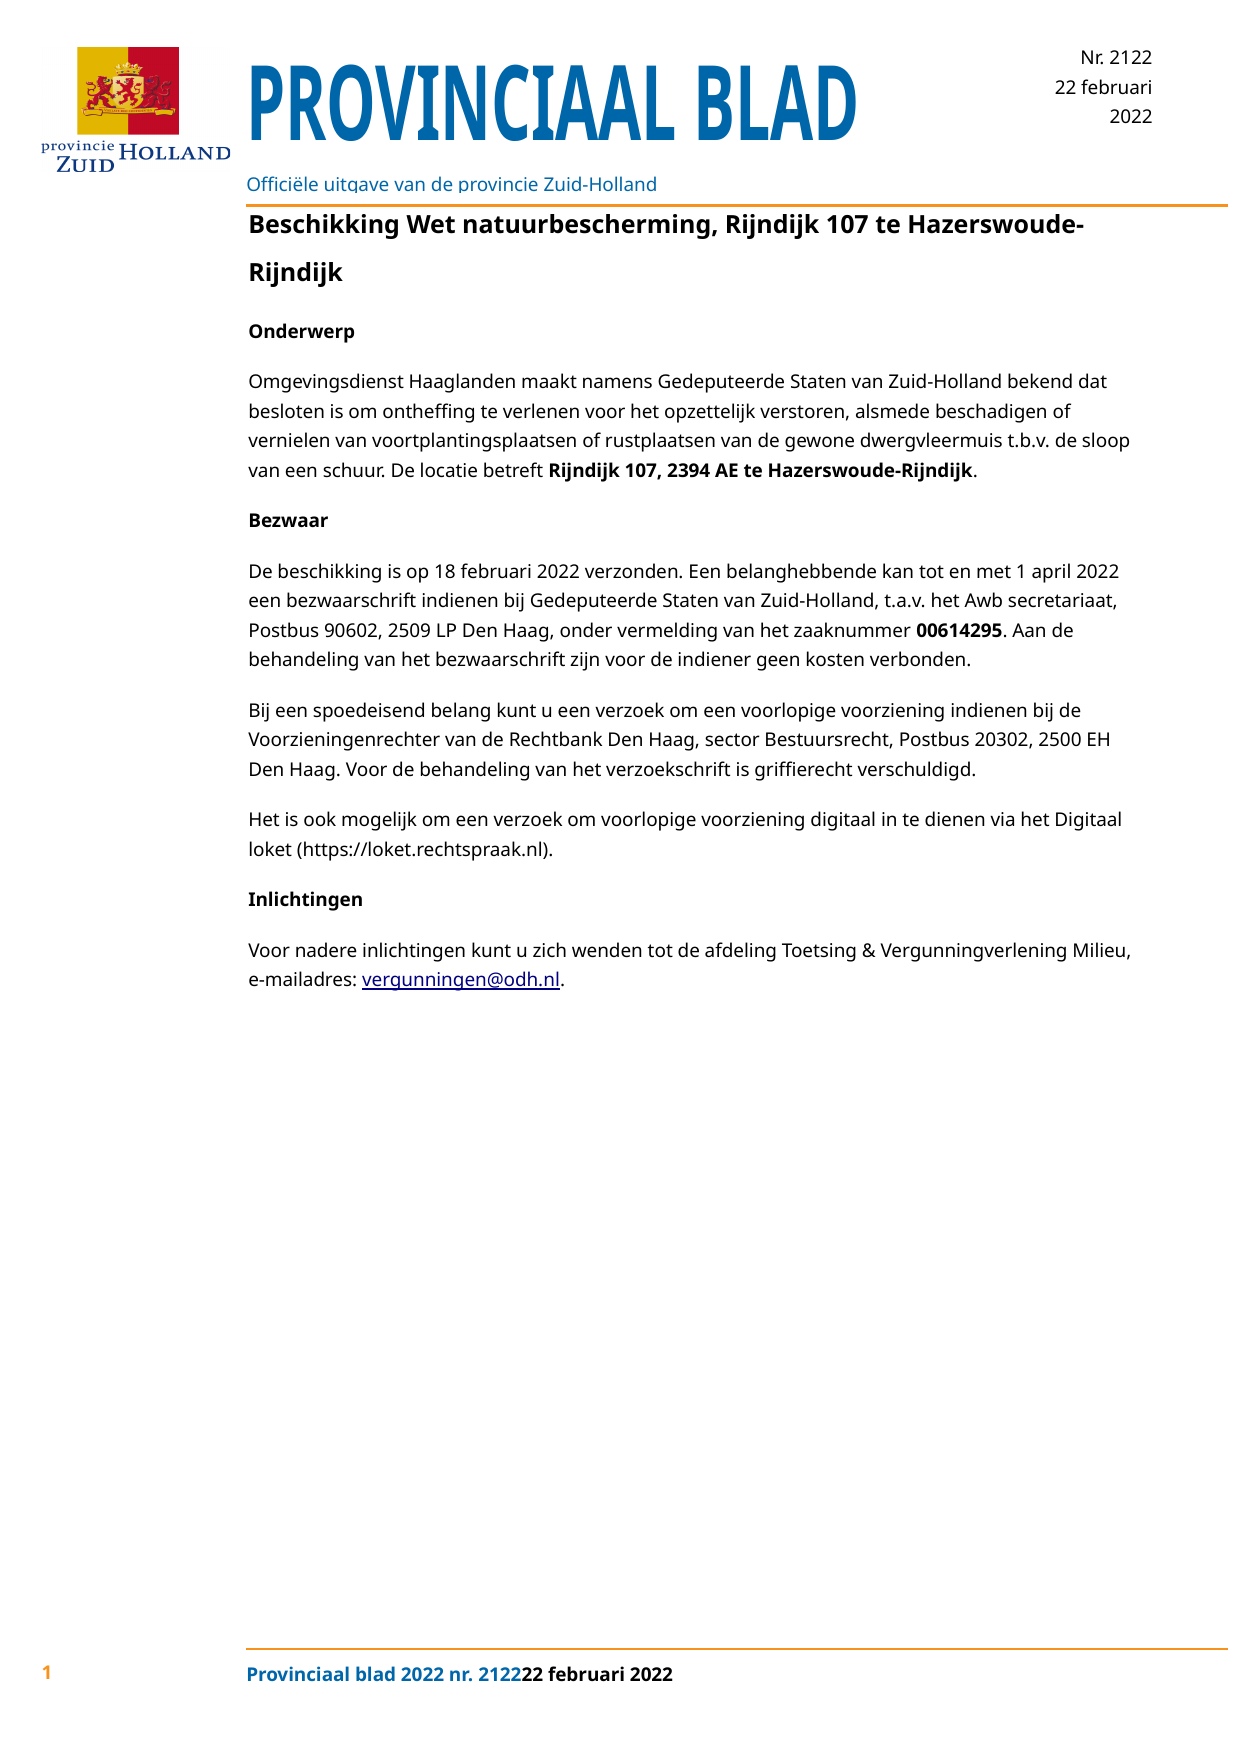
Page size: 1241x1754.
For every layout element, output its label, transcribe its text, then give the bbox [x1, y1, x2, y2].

text Voor nadere inlichtingen kunt u zich wenden tot de afdeling Toetsing & Vergunningverlening Milieu, e-mailadres: vergunningen@odh.nl. [248, 937, 1152, 992]
text Omgevingsdienst Haaglanden maakt namens Gedeputeerde Staten van Zuid-Holland bekend dat besloten is om ontheffing te verlenen voor het opzettelijk verstoren, alsmede beschadigen of vernielen van voortplantingsplaatsen of rustplaatsen van de gewone dwergvleermuis t.b.v. de sloop van een schuur. De locatie betreft Rijndijk 107, 2394 AE te Hazerswoude-Rijndijk. [248, 368, 1152, 483]
text Beschikking Wet natuurbescherming, Rijndijk 107 te Hazerswoude-Rijndijk [248, 207, 1152, 288]
picture [41, 47, 231, 172]
text Inlichtingen [248, 887, 1152, 912]
text Bezwaar [248, 507, 1152, 533]
text De beschikking is op 18 februari 2022 verzonden. Een belanghebbende kan tot en met 1 april 2022 een bezwaarschrift indienen bij Gedeputeerde Staten van Zuid-Holland, t.a.v. het Awb secretariaat, Postbus 90602, 2509 LP Den Haag, onder vermelding van het zaaknummer 00614295. Aan de behandeling van het bezwaarschrift zijn voor de indiener geen kosten verbonden. [248, 558, 1152, 672]
text Onderwerp [248, 318, 1152, 344]
text Het is ook mogelijk om een verzoek om voorlopige voorziening digitaal in te dienen via het Digitaal loket (https://loket.rechtspraak.nl). [248, 807, 1152, 862]
text Bij een spoedeisend belang kunt u een verzoek om een voorlopige voorziening indienen bij de Voorzieningenrechter van de Rechtbank Den Haag, sector Bestuursrecht, Postbus 20302, 2500 EH Den Haag. Voor de behandeling van het verzoekschrift is griffierecht verschuldigd. [248, 697, 1152, 782]
